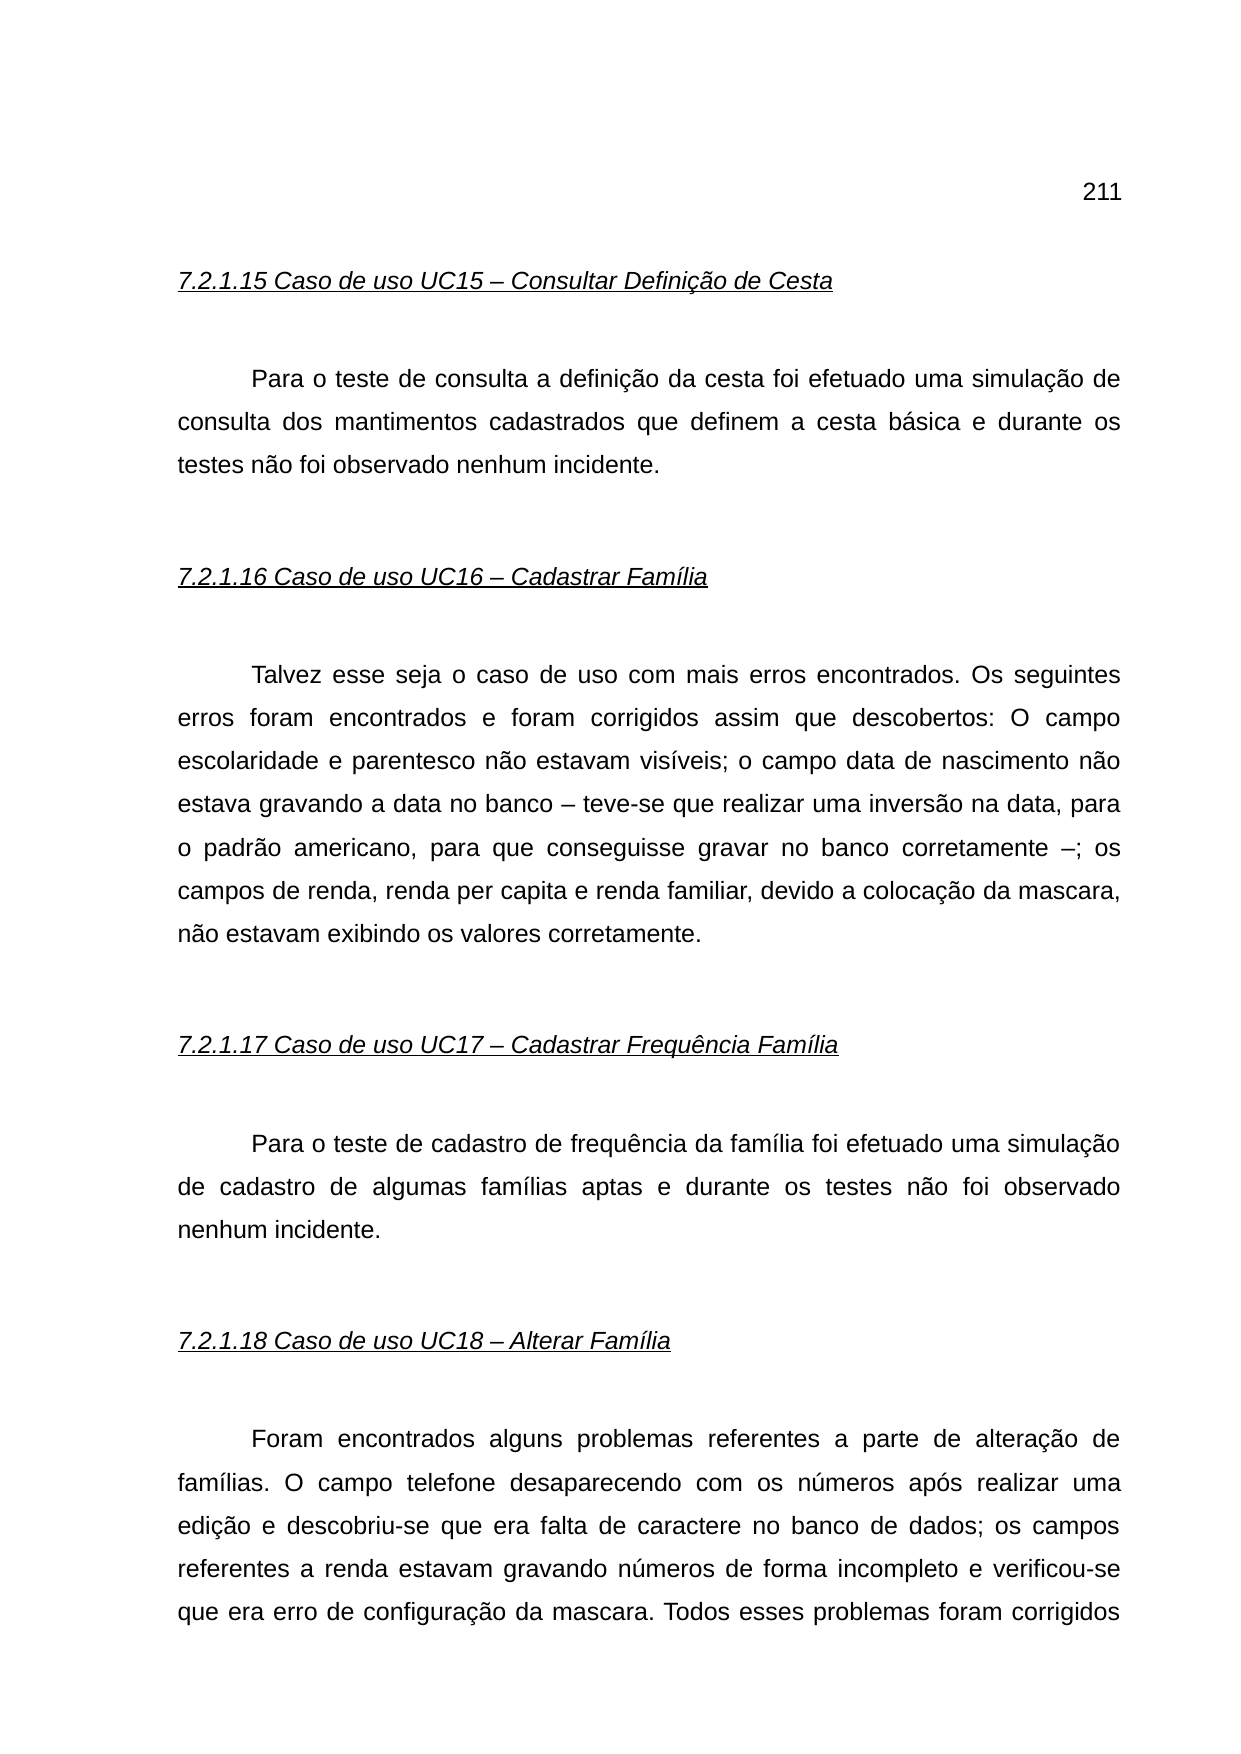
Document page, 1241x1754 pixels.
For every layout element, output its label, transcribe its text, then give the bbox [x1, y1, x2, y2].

subtitle 7.2.1.17 Caso de uso UC17 – Cadastrar Frequência Família [177, 1030, 1122, 1059]
subtitle 7.2.1.18 Caso de uso UC18 – Alterar Família [177, 1326, 1122, 1354]
subtitle 7.2.1.16 Caso de uso UC16 – Cadastrar Família [177, 562, 1122, 590]
text Foram encontrados alguns problemas referentes a parte de alteração de famílias. O campo telefone desaparecendo com os números após realizar uma edição e descobriu-se que era falta de caractere no banco de dados; os campos referentes a renda estavam gravando números de forma incompleto e verificou-se que era erro de configuração da mascara. Todos esses problemas foram corrigidos [177, 1424, 1122, 1626]
text Talvez esse seja o caso de uso com mais erros encontrados. Os seguintes erros foram encontrados e foram corrigidos assim que descobertos: O campo escolaridade e parentesco não estavam visíveis; o campo data de nascimento não estava gravando a data no banco – teve-se que realizar uma inversão na data, para o padrão americano, para que conseguisse gravar no banco corretamente –; os campos de renda, renda per capita e renda familiar, devido a colocação da mascara, não estavam exibindo os valores corretamente. [177, 660, 1122, 948]
text Para o teste de consulta a definição da cesta foi efetuado uma simulação de consulta dos mantimentos cadastrados que definem a cesta básica e durante os testes não foi observado nenhum incidente. [177, 364, 1122, 479]
text Para o teste de cadastro de frequência da família foi efetuado uma simulação de cadastro de algumas famílias aptas e durante os testes não foi observado nenhum incidente. [177, 1128, 1122, 1243]
subtitle 7.2.1.15 Caso de uso UC15 – Consultar Definição de Cesta [177, 266, 1122, 294]
